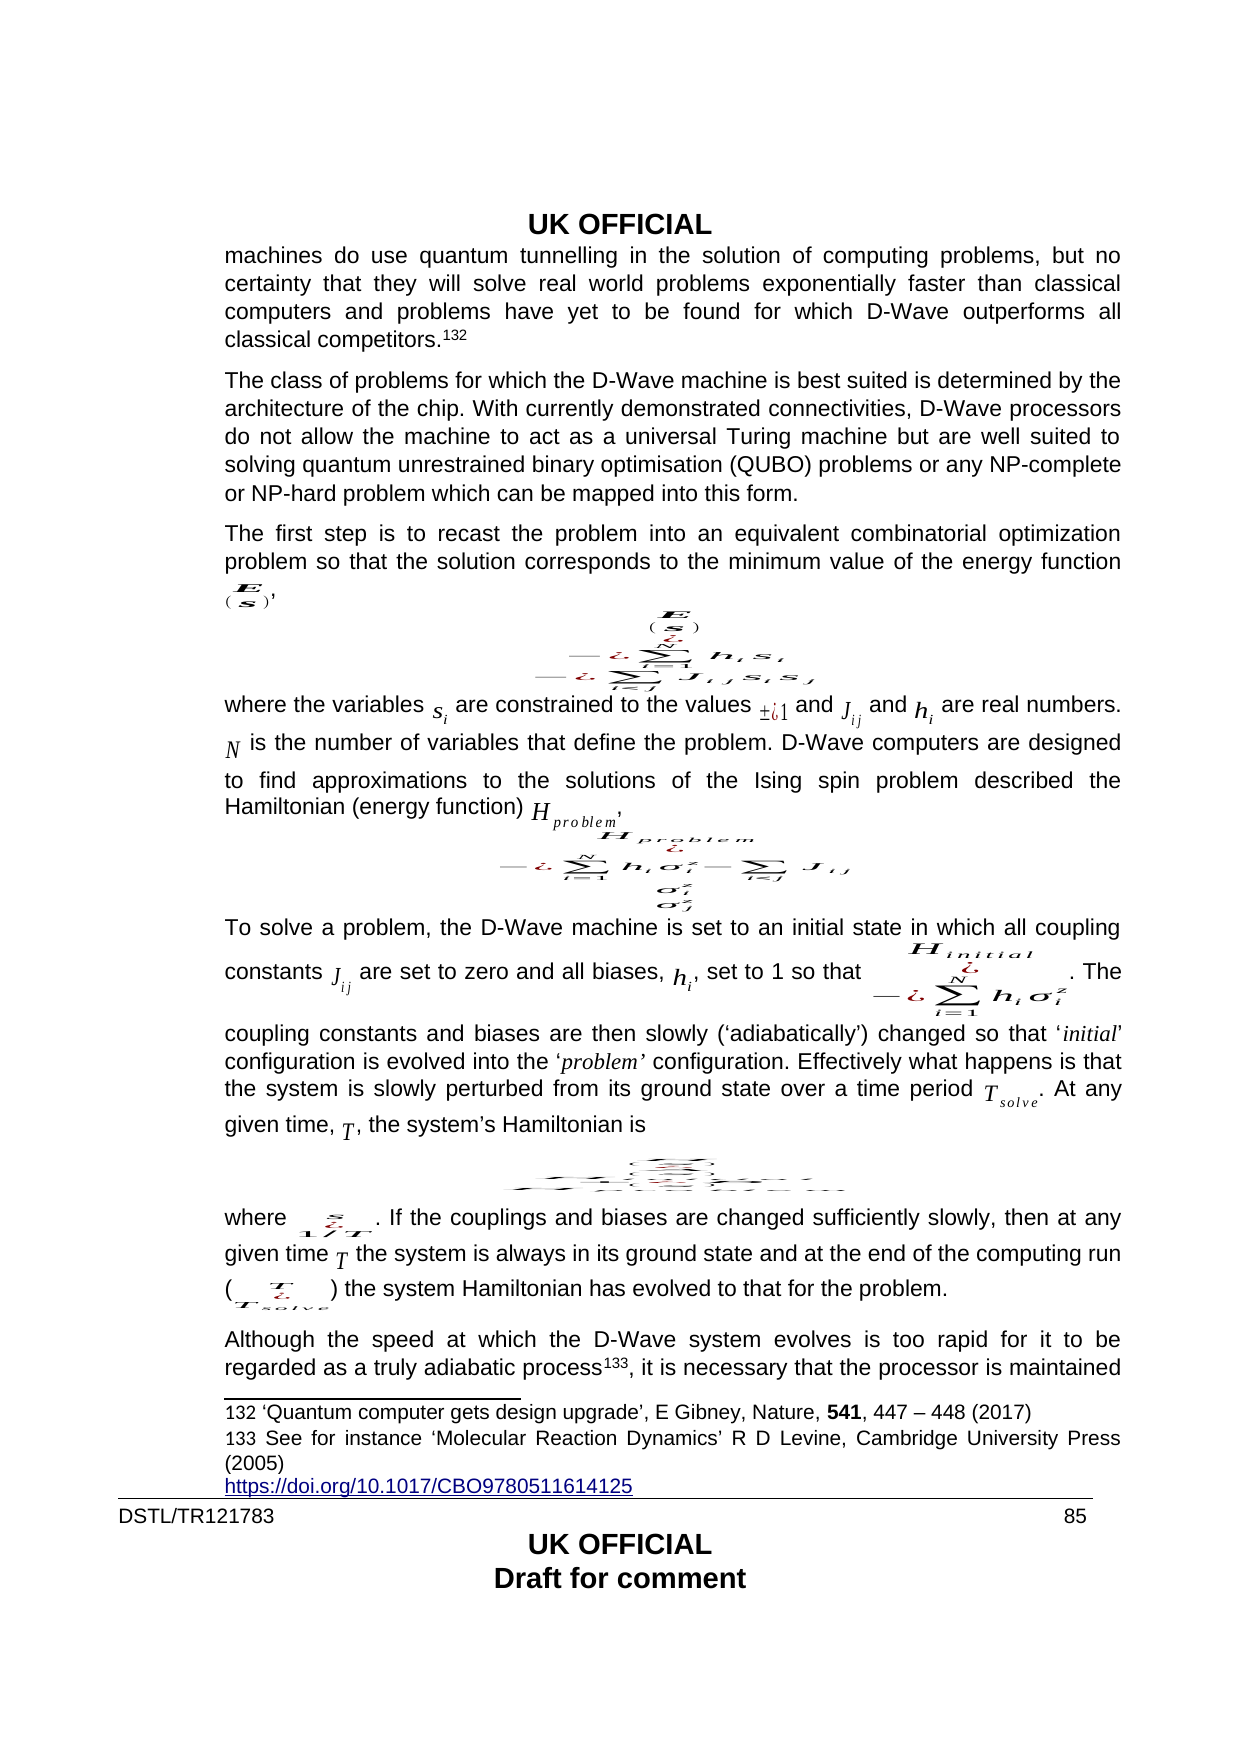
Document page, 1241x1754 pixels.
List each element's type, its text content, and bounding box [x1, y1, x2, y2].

text where the variables are constrained to the values and and are real numbers. is the number of variables that define the problem. D-Wave computers are designed to find approximations to the solutions of the Ising spin problem described the Hamiltonian (energy function) , [224, 691, 1122, 831]
text where . If the couplings and biases are changed sufficiently slowly, then at any given time the system is always in its ground state and at the end of the computing run () the system Hamiltonian has evolved to that for the problem. [224, 1204, 1122, 1312]
text machines do use quantum tunnelling in the solution of computing problems, but no certainty that they will solve real world problems exponentially faster than classical computers and problems have yet to be found for which D-Wave outperforms all classical competitors. [224, 240, 1122, 353]
text Although the speed at which the D-Wave system evolves is too rapid for it to be regarded as a truly adiabatic process, it is necessary that the processor is maintained [224, 1324, 1122, 1380]
text The class of problems for which the D-Wave machine is best suited is determined by the architecture of the chip. With currently demonstrated connectivities, D-Wave processors do not allow the machine to act as a universal Turing machine but are well suited to solving quantum unrestrained binary optimisation (QUBO) problems or any NP-complete or NP-hard problem which can be mapped into this form. [224, 365, 1122, 506]
text The first step is to recast the problem into an equivalent combinatorial optimization problem so that the solution corresponds to the minimum value of the energy function , [224, 518, 1122, 610]
text ‘Quantum computer gets design upgrade’, E Gibney, Nature, 541, 447 – 448 (2017) [224, 1399, 1122, 1425]
text To solve a problem, the D-Wave machine is set to an initial state in which all coupling constants are set to zero and all biases, , set to 1 so that . The coupling constants and biases are then slowly (‘adiabatically’) changed so that ‘initial’ configuration is evolved into the ‘problem’ configuration. Effectively what happens is that the system is slowly perturbed from its ground state over a time period . At any given time, , the system’s Hamiltonian is [224, 912, 1122, 1146]
text See for instance ‘Molecular Reaction Dynamics’ R D Levine, Cambridge University Press (2005) https://doi.org/10.1017/CBO9780511614125 [224, 1425, 1122, 1498]
